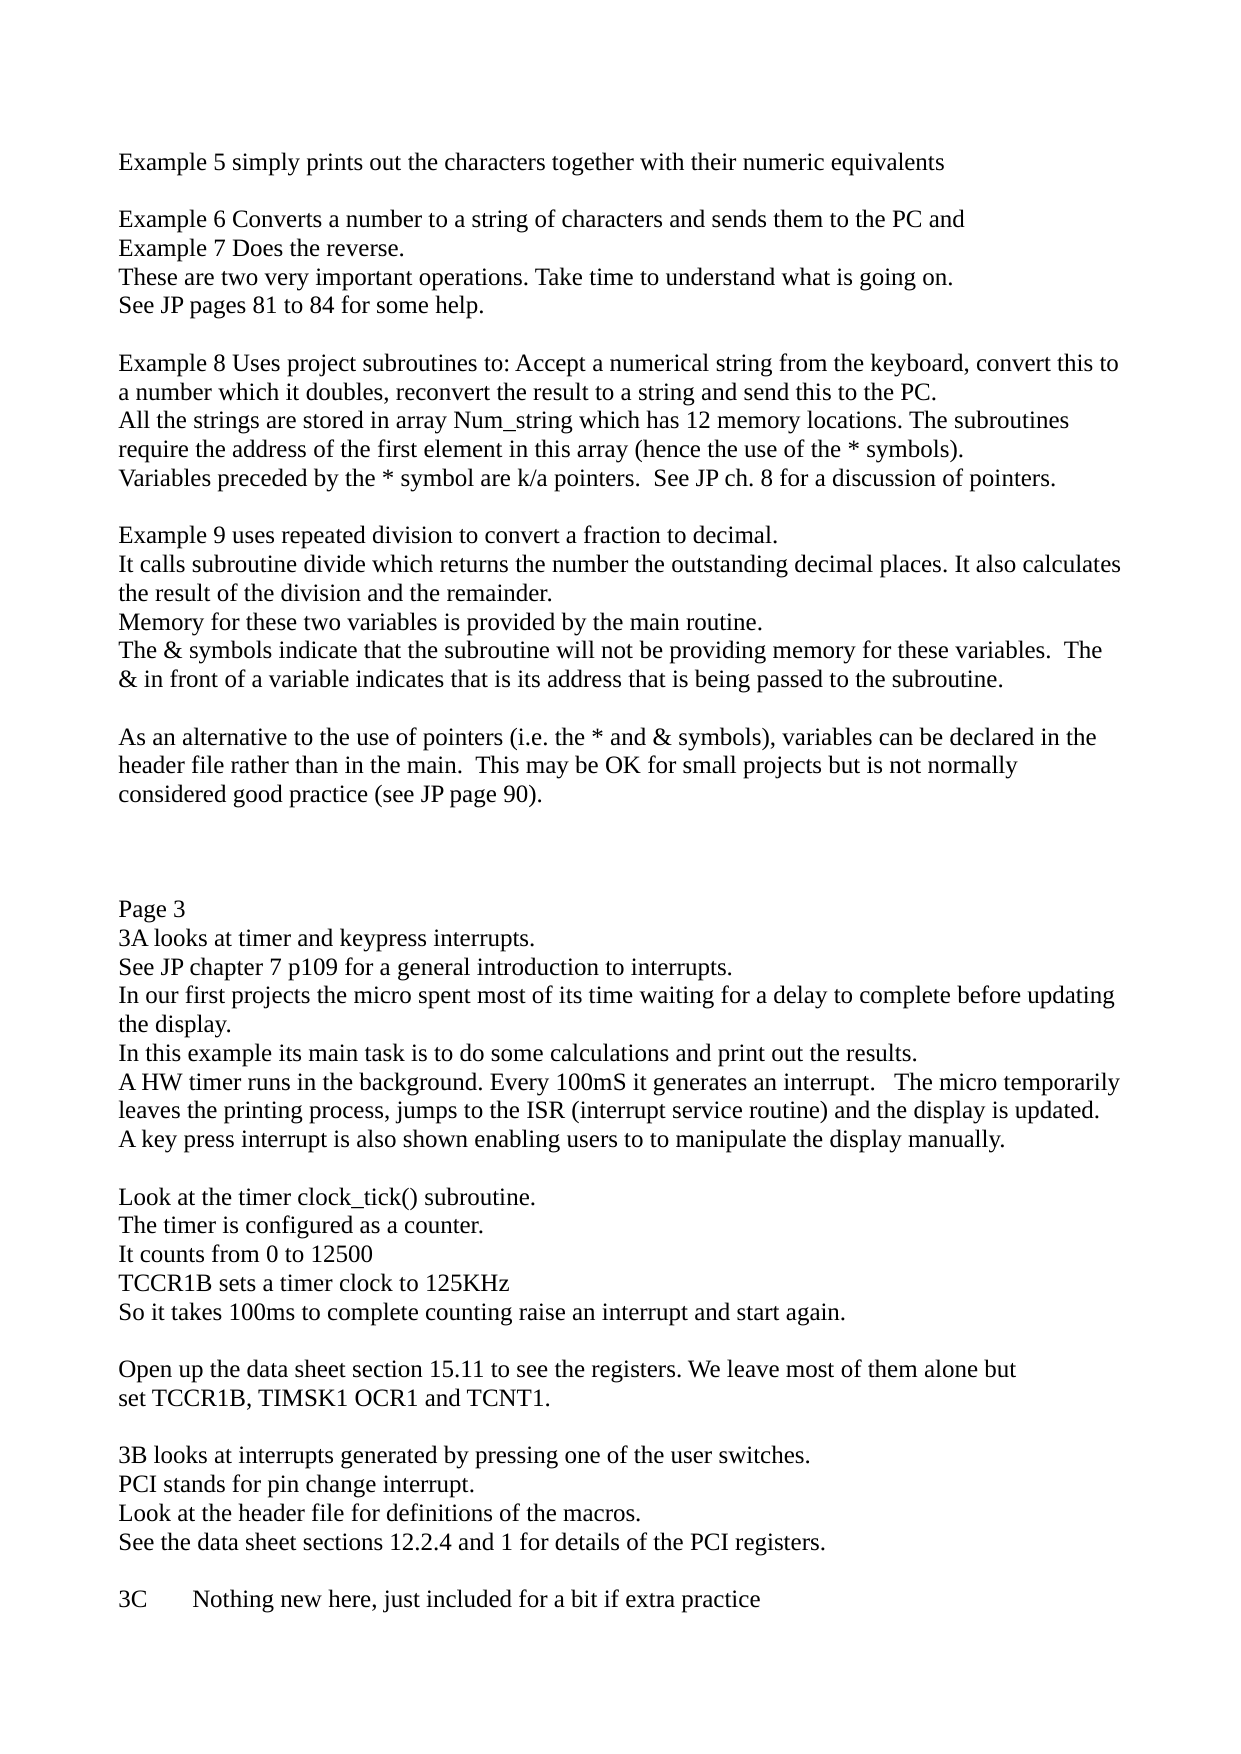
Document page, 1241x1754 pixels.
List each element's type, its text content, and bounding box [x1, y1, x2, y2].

text PCI stands for pin change interrupt. [118, 1469, 1122, 1498]
text The & symbols indicate that the subroutine will not be providing memory for these variables. The & in front of a variable indicates that is its address that is being passed to the subroutine. [118, 636, 1122, 693]
text See JP pages 81 to 84 for some help. [118, 291, 1122, 319]
text 3A looks at timer and keypress interrupts. [118, 923, 1122, 952]
text A key press interrupt is also shown enabling users to to manipulate the display manually. [118, 1124, 1122, 1153]
text Page 3 [118, 894, 1122, 923]
text So it takes 100ms to complete counting raise an interrupt and start again. [118, 1297, 1122, 1326]
text A HW timer runs in the background. Every 100mS it generates an interrupt. The micro temporarily leaves the printing process, jumps to the ISR (interrupt service routine) and the display is updated. [118, 1067, 1122, 1124]
text These are two very important operations. Take time to understand what is going on. [118, 262, 1122, 291]
text Example 7 Does the reverse. [118, 233, 1122, 262]
text See JP chapter 7 p109 for a general introduction to interrupts. [118, 952, 1122, 981]
text TCCR1B sets a timer clock to 125KHz [118, 1268, 1122, 1297]
text In this example its main task is to do some calculations and print out the results. [118, 1038, 1122, 1067]
text Example 8 Uses project subroutines to: Accept a numerical string from the keyboard, convert this to a number which it doubles, reconvert the result to a string and send this to the PC. [118, 348, 1122, 406]
text Example 9 uses repeated division to convert a fraction to decimal. [118, 521, 1122, 549]
text 3C Nothing new here, just included for a bit if extra practice [118, 1584, 1122, 1613]
text Variables preceded by the * symbol are k/a pointers. See JP ch. 8 for a discussion of pointers. [118, 463, 1122, 492]
text Open up the data sheet section 15.11 to see the registers. We leave most of them alone but [118, 1354, 1122, 1383]
text Memory for these two variables is provided by the main routine. [118, 607, 1122, 636]
text Example 6 Converts a number to a string of characters and sends them to the PC and [118, 204, 1122, 233]
text Look at the timer clock_tick() subroutine. [118, 1182, 1122, 1211]
text 3B looks at interrupts generated by pressing one of the user switches. [118, 1441, 1122, 1469]
text The timer is configured as a counter. [118, 1211, 1122, 1239]
text All the strings are stored in array Num_string which has 12 memory locations. The subroutines require the address of the first element in this array (hence the use of the * symbols). [118, 406, 1122, 463]
text In our first projects the micro spent most of its time waiting for a delay to complete before updating the display. [118, 981, 1122, 1038]
text It counts from 0 to 12500 [118, 1239, 1122, 1268]
text Example 5 simply prints out the characters together with their numeric equivalents [118, 147, 1122, 176]
text It calls subroutine divide which returns the number the outstanding decimal places. It also calculates the result of the division and the remainder. [118, 549, 1122, 607]
text See the data sheet sections 12.2.4 and 1 for details of the PCI registers. [118, 1527, 1122, 1556]
text Look at the header file for definitions of the macros. [118, 1498, 1122, 1527]
text set TCCR1B, TIMSK1 OCR1 and TCNT1. [118, 1383, 1122, 1412]
text As an alternative to the use of pointers (i.e. the * and & symbols), variables can be declared in the header file rather than in the main. This may be OK for small projects but is not normally considered good practice (see JP page 90). [118, 722, 1122, 808]
